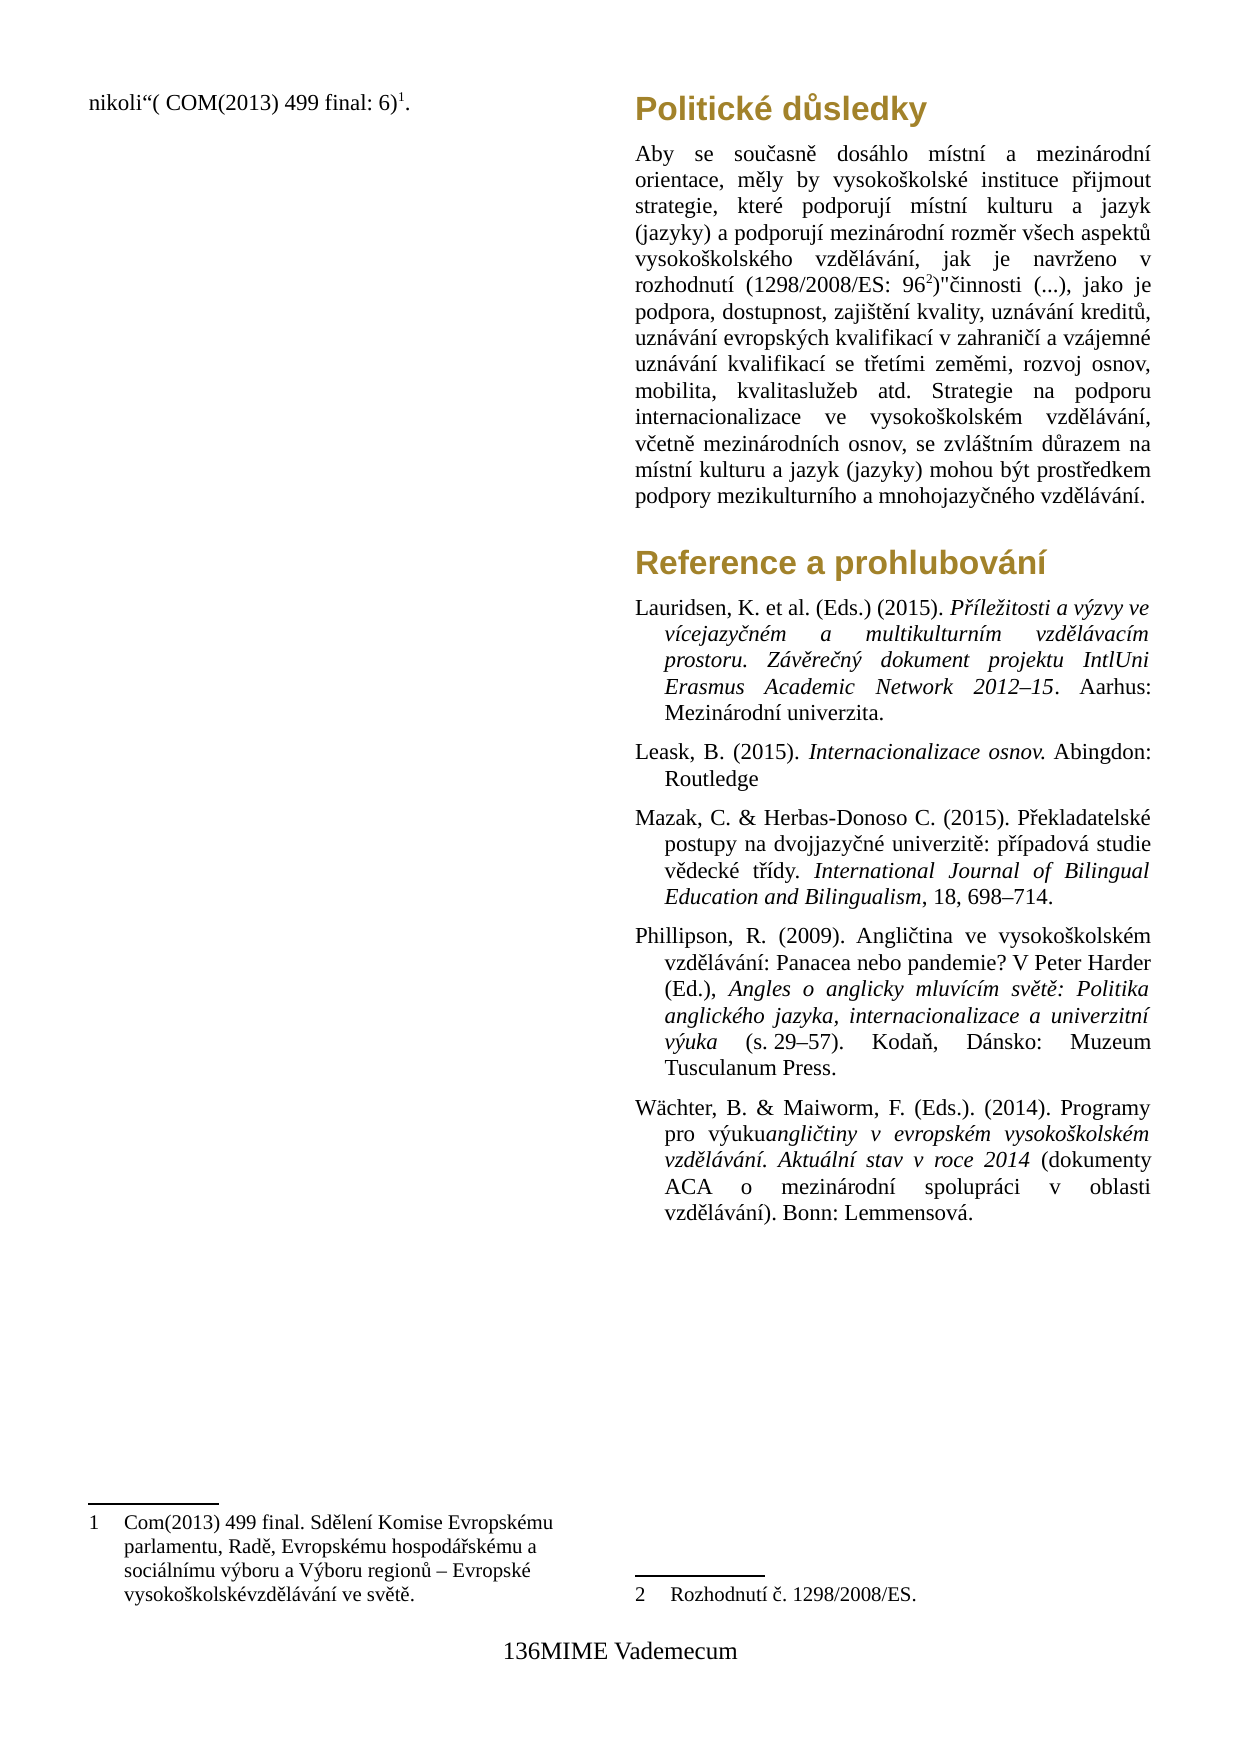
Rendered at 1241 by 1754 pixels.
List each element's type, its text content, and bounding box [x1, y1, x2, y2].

subtitle Reference a prohlubování [635, 542, 1152, 581]
text Lauridsen, K. et al. (Eds.) (2015). Příležitosti a výzvy ve vícejazyčném a multikulturním vzdělávacím prostoru. Závěrečný dokument projektu IntlUni Erasmus Academic Network 2012–15. Aarhus: Mezinárodní univerzita. [635, 594, 1152, 725]
text Com(2013) 499 final. Sdělení Komise Evropskému parlamentu, Radě, Evropskému hospodářskému a sociálnímu výboru a Výboru regionů – Evropské vysokoškolskévzdělávání ve světě. [88, 1510, 605, 1606]
text Leask, B. (2015). Internacionalizace osnov. Abingdon: Routledge [635, 738, 1152, 791]
subtitle Politické důsledky [635, 88, 1152, 127]
text Rozhodnutí č. 1298/2008/ES. [635, 1582, 1152, 1606]
text Mazak, C. & Herbas-Donoso C. (2015). Překladatelské postupy na dvojjazyčné univerzitě: případová studie vědecké třídy. International Journal of Bilingual Education and Bilingualism, 18, 698–714. [635, 804, 1152, 909]
text Wächter, B. & Maiworm, F. (Eds.). (2014). Programy pro výukuangličtiny v evropském vysokoškolském vzdělávání. Aktuální stav v roce 2014 (dokumenty ACA o mezinárodní spolupráci v oblasti vzdělávání). Bonn: Lemmensová. [635, 1094, 1152, 1226]
text Phillipson, R. (2009). Angličtina ve vysokoškolském vzdělávání: Panacea nebo pandemie? V Peter Harder (Ed.), Angles o anglicky mluvícím světě: Politika anglického jazyka, internacionalizace a univerzitní výuka (s. 29–57). Kodaň, Dánsko: Muzeum Tusculanum Press. [635, 923, 1152, 1081]
text nikoli“( COM(2013) 499 final: 6). [88, 88, 605, 115]
text Aby se současně dosáhlo místní a mezinárodní orientace, měly by vysokoškolské instituce přijmout strategie, které podporují místní kulturu a jazyk (jazyky) a podporují mezinárodní rozměr všech aspektů vysokoškolského vzdělávání, jak je navrženo v rozhodnutí (1298/2008/ES: 96)"činnosti (...), jako je podpora, dostupnost, zajištění kvality, uznávání kreditů, uznávání evropských kvalifikací v zahraničí a vzájemné uznávání kvalifikací se třetími zeměmi, rozvoj osnov, mobilita, kvalitaslužeb atd. Strategie na podporu internacionalizace ve vysokoškolském vzdělávání, včetně mezinárodních osnov, se zvláštním důrazem na místní kulturu a jazyk (jazyky) mohou být prostředkem podpory mezikulturního a mnohojazyčného vzdělávání. [635, 140, 1152, 509]
